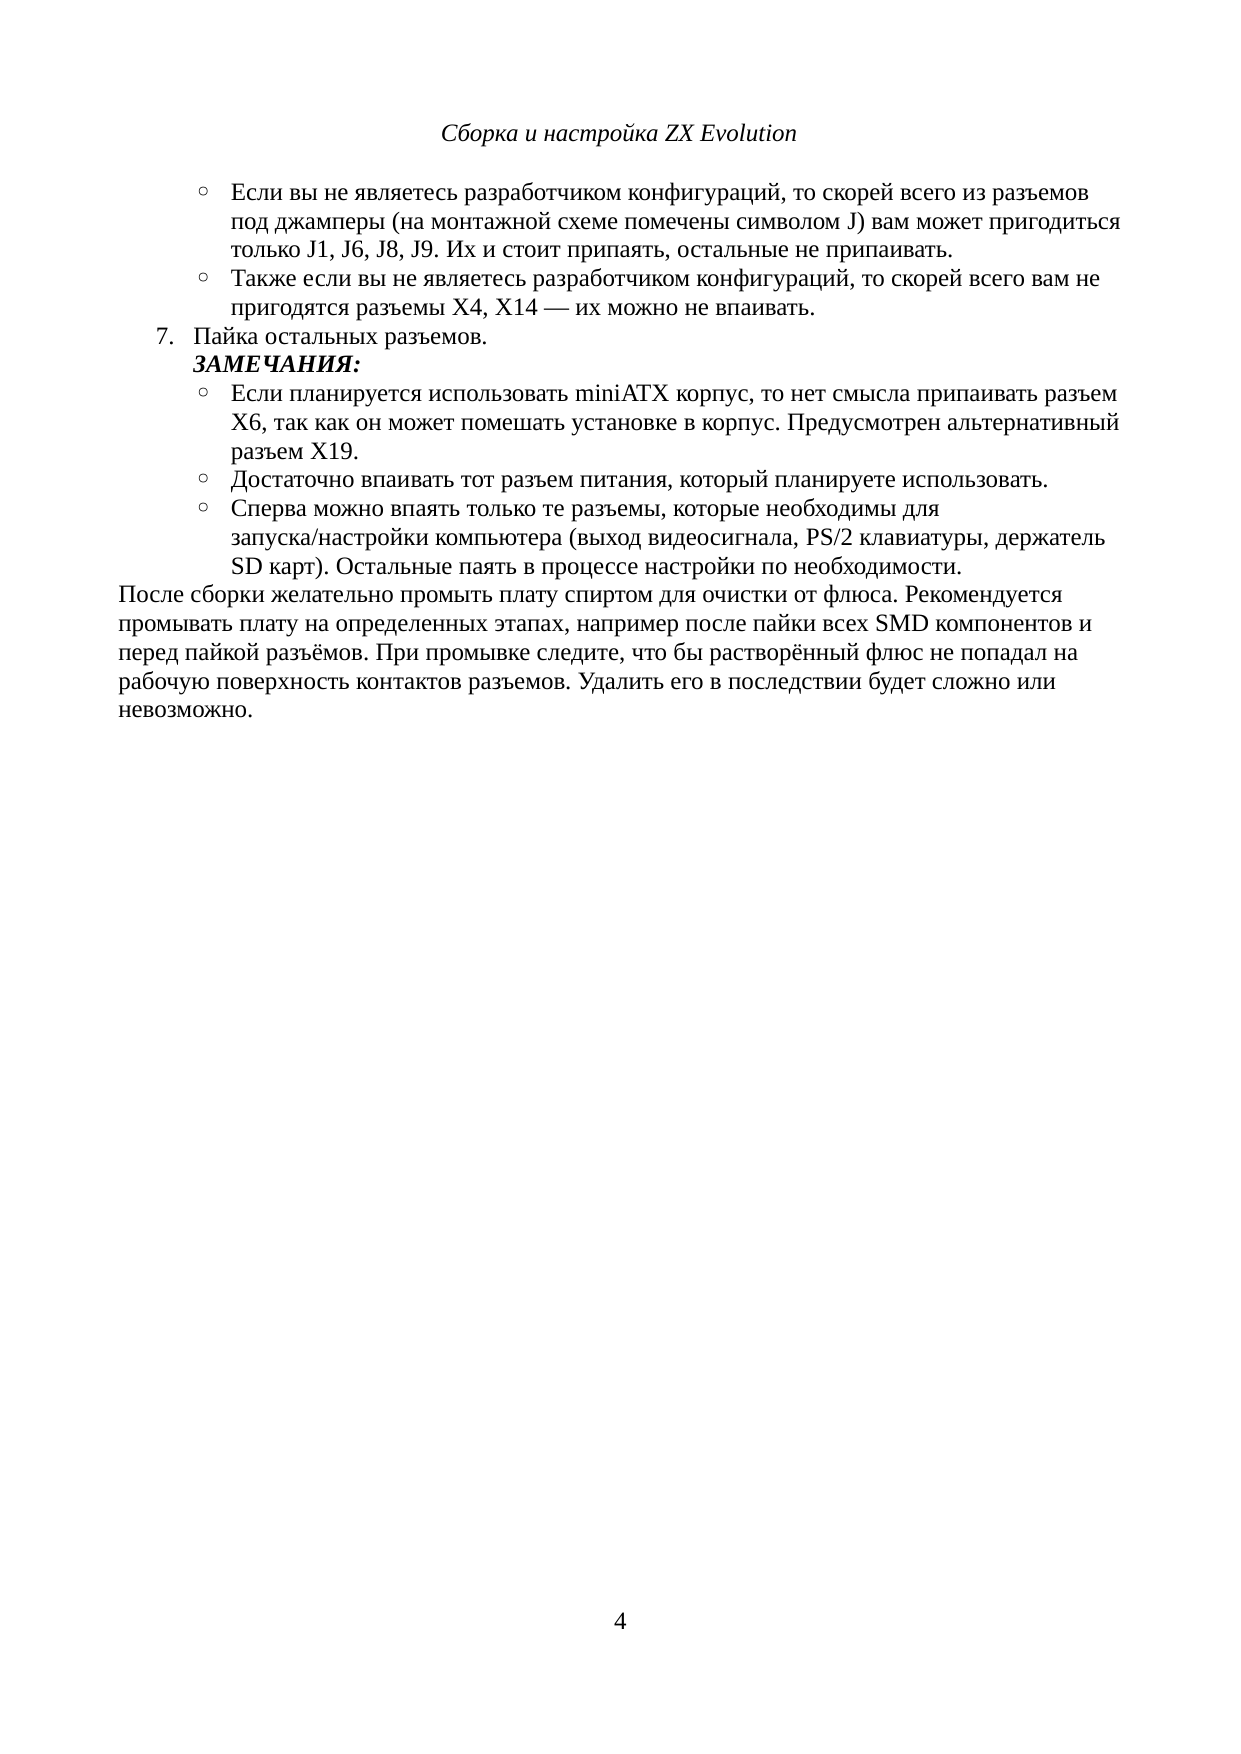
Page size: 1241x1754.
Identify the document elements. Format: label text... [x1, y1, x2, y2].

list Сперва можно впаять только те разъемы, которые необходимы для запуска/настройки компьютера (выход видеосигнала, PS/2 клавиатуры, держатель SD карт). Остальные паять в процессе настройки по необходимости. [193, 493, 1122, 579]
list Если вы не являетесь разработчиком конфигураций, то скорей всего из разъемов под джамперы (на монтажной схеме помечены символом J) вам может пригодиться только J1, J6, J8, J9. Их и стоит припаять, остальные не припаивать. [193, 177, 1122, 263]
list Достаточно впаивать тот разъем питания, который планируете использовать. [193, 464, 1122, 493]
list Если планируется использовать miniATX корпус, то нет смысла припаивать разъем X6, так как он может помешать установке в корпус. Предусмотрен альтернативный разъем X19. [193, 378, 1122, 464]
text После сборки желательно промыть плату спиртом для очистки от флюса. Рекомендуется промывать плату на определенных этапах, например после пайки всех SMD компонентов и перед пайкой разъёмов. При промывке следите, что бы растворённый флюс не попадал на рабочую поверхность контактов разъемов. Удалить его в последствии будет сложно или невозможно. [118, 579, 1122, 723]
list Также если вы не являетесь разработчиком конфигураций, то скорей всего вам не пригодятся разъемы X4, X14 — их можно не впаивать. [193, 263, 1122, 321]
list Пайка остальных разъемов. ЗАМЕЧАНИЯ: [156, 321, 1122, 378]
